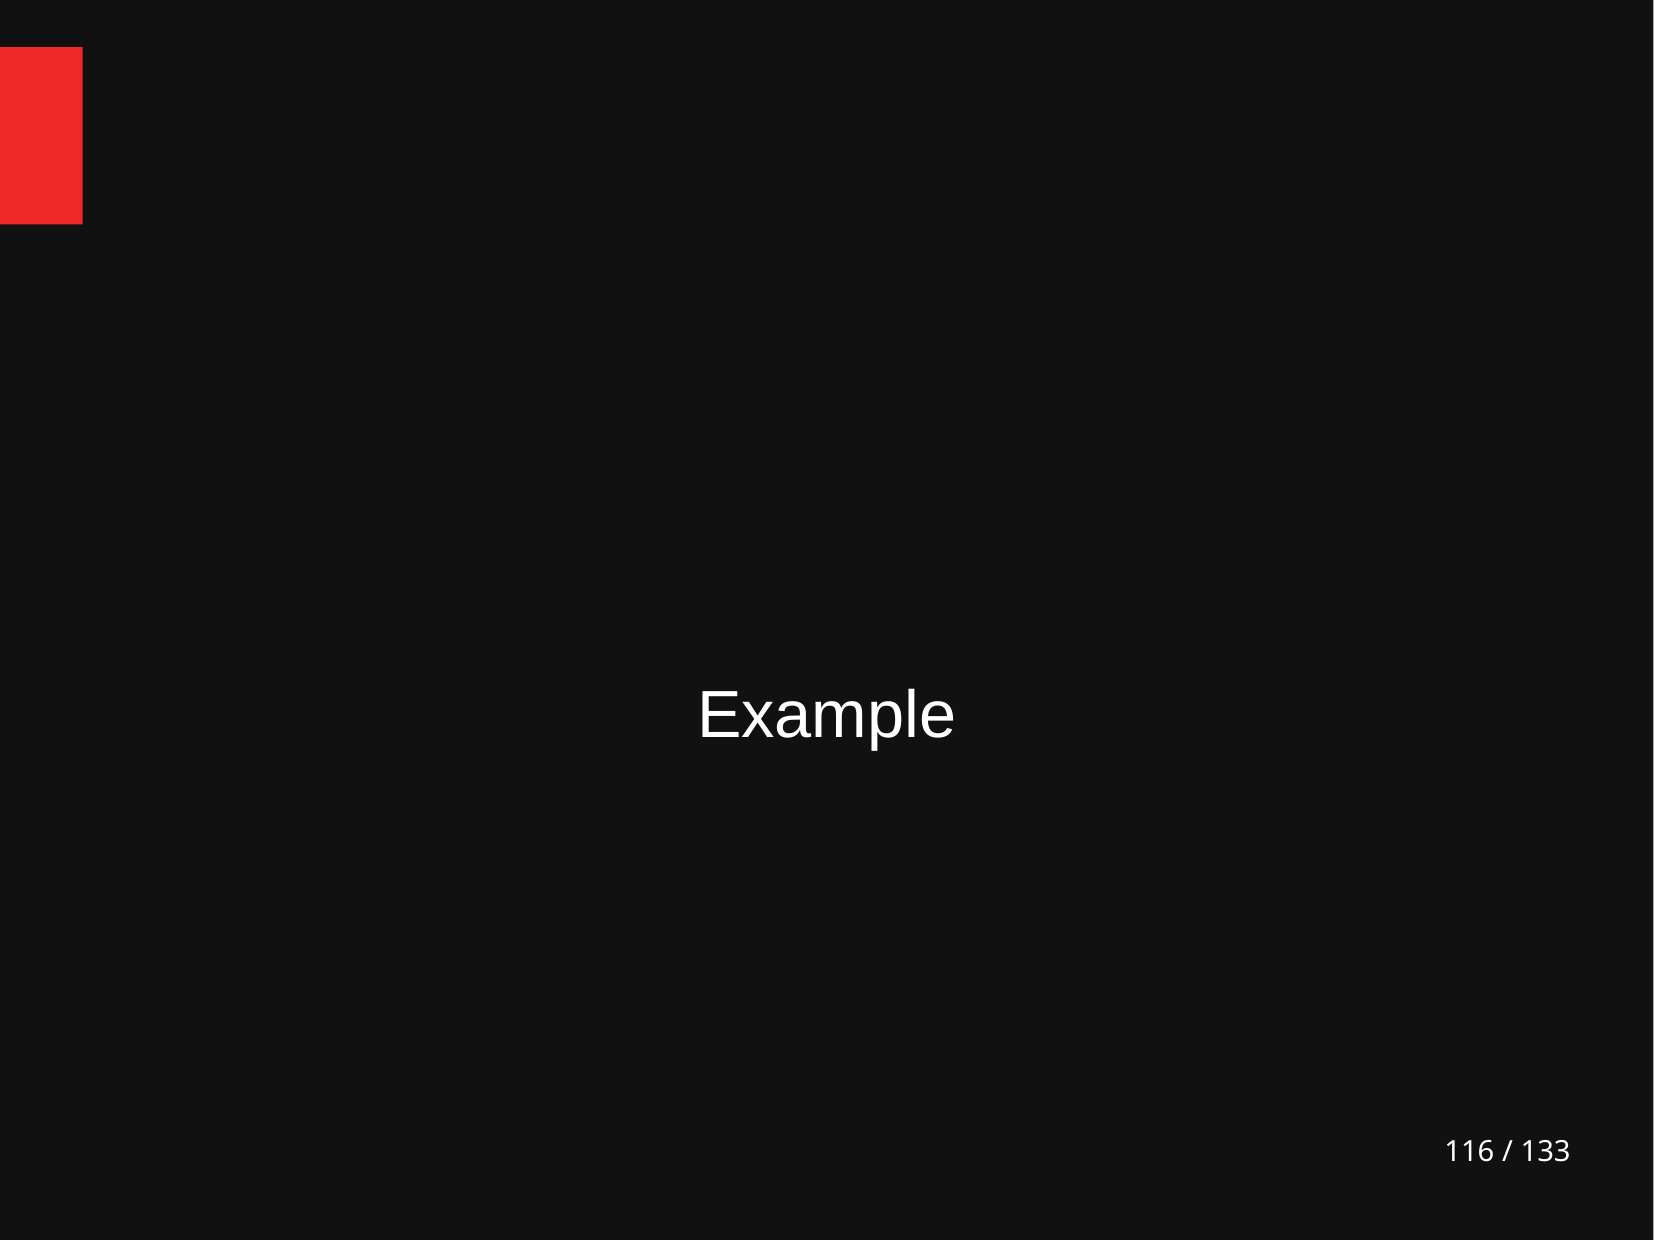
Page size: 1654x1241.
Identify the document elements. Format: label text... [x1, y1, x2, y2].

subtitle Example [118, 354, 1536, 1074]
